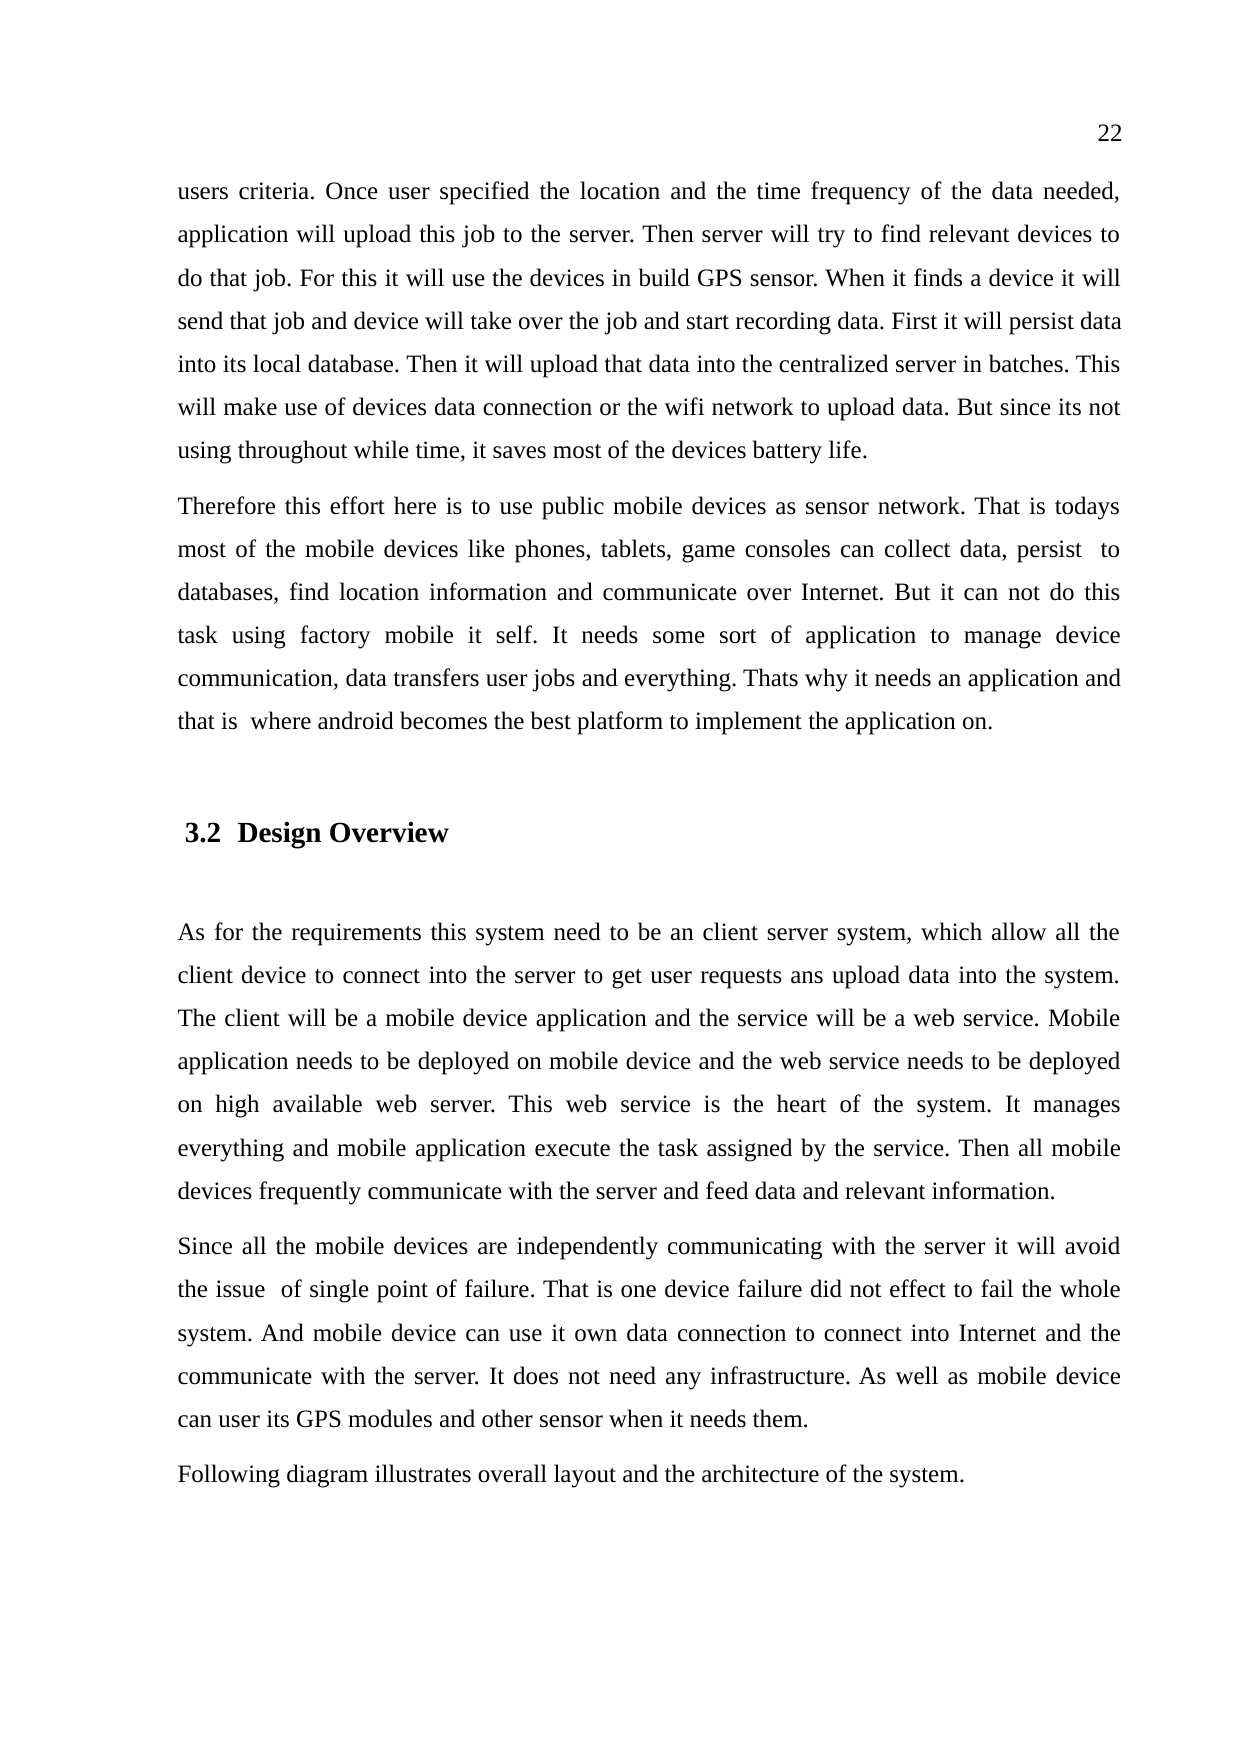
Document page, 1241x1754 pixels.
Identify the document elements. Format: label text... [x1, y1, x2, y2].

text Therefore this effort here is to use public mobile devices as sensor network. That is todays most of the mobile devices like phones, tablets, game consoles can collect data, persist to databases, find location information and communicate over Internet. But it can not do this task using factory mobile it self. It needs some sort of application to manage device communication, data transfers user jobs and everything. Thats why it needs an application and that is where android becomes the best platform to implement the application on. [177, 491, 1122, 735]
text Following diagram illustrates overall layout and the architecture of the system. [177, 1459, 1122, 1488]
text Since all the mobile devices are independently communicating with the server it will avoid the issue of single point of failure. That is one device failure did not effect to fail the whole system. And mobile device can use it own data connection to connect into Internet and the communicate with the server. It does not need any infrastructure. As well as mobile device can user its GPS modules and other sensor when it needs them. [177, 1231, 1122, 1433]
text users criteria. Once user specified the location and the time frequency of the data needed, application will upload this job to the server. Then server will try to find relevant devices to do that job. For this it will use the devices in build GPS sensor. When it finds a device it will send that job and device will take over the job and start recording data. First it will persist data into its local database. Then it will upload that data into the centralized server in batches. This will make use of devices data connection or the wifi network to upload data. But since its not using throughout while time, it saves most of the devices battery life. [177, 176, 1122, 464]
text As for the requirements this system need to be an client server system, which allow all the client device to connect into the server to get user requests ans upload data into the system. The client will be a mobile device application and the service will be a web service. Mobile application needs to be deployed on mobile device and the web service needs to be deployed on high available web server. This web service is the heart of the system. It manages everything and mobile application execute the task assigned by the service. Then all mobile devices frequently communicate with the server and feed data and relevant information. [177, 917, 1122, 1204]
subtitle Design Overview [177, 816, 1122, 849]
